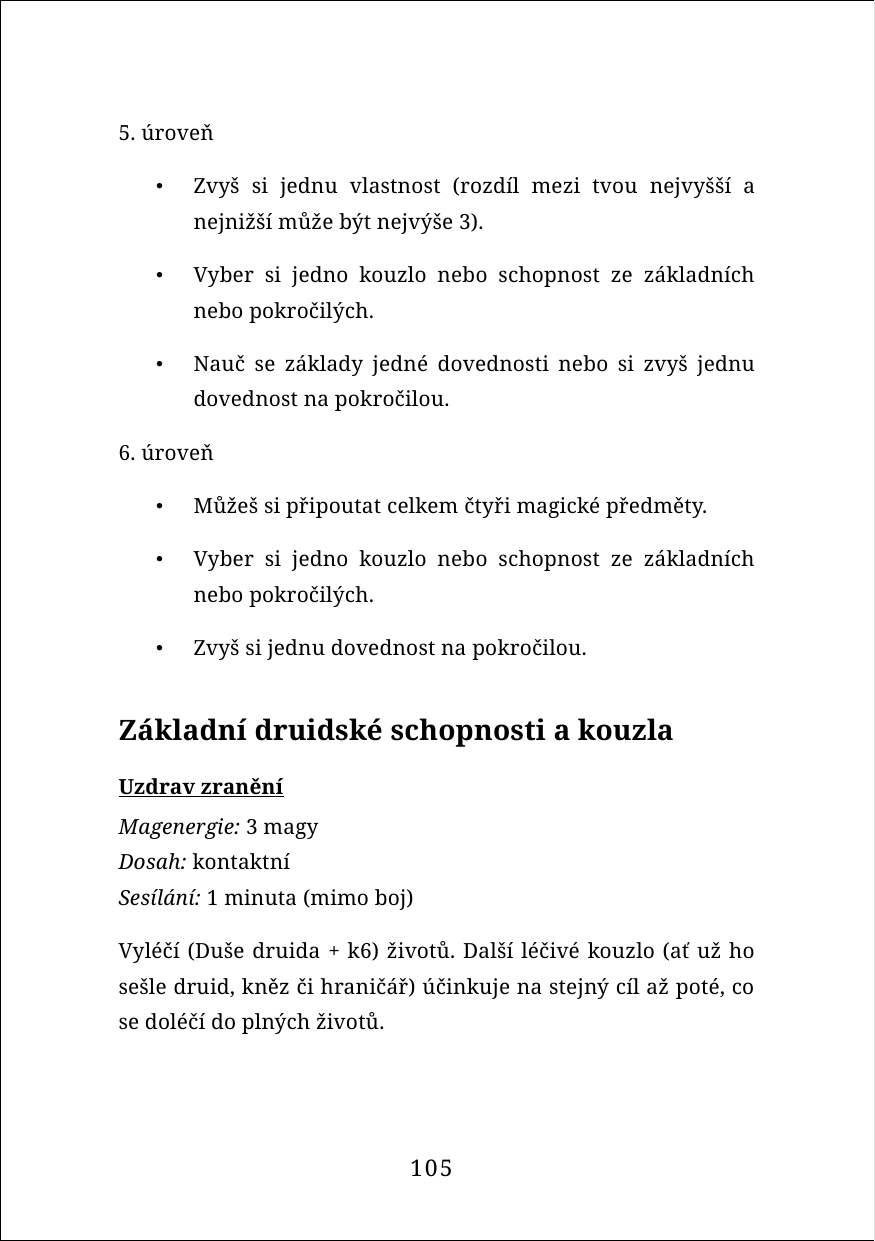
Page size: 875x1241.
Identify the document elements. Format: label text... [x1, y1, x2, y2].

text 6. úroveň [118, 438, 756, 466]
list Můžeš si připoutat celkem čtyři magické předměty. [156, 491, 756, 519]
subtitle Základní druidské schopnosti a kouzla [118, 710, 756, 748]
text 5. úroveň [118, 118, 756, 147]
list Vyber si jedno kouzlo nebo schopnost ze základních nebo pokročilých. [156, 260, 756, 324]
subtitle Uzdrav zranění [118, 772, 756, 800]
text Vyléčí (Duše druida + k6) životů. Další léčivé kouzlo (ať už ho sešle druid, kněz či hraničář) účinkuje na stejný cíl až poté, co se doléčí do plných životů. [118, 936, 756, 1036]
list Vyber si jedno kouzlo nebo schopnost ze základních nebo pokročilých. [156, 544, 756, 608]
list Zvyš si jednu dovednost na pokročilou. [156, 633, 756, 661]
text Magenergie: 3 magy Dosah: kontaktní Sesílání: 1 minuta (mimo boj) [118, 812, 756, 911]
list Nauč se základy jedné dovednosti nebo si zvyš jednu dovednost na pokročilou. [156, 349, 756, 413]
list Zvyš si jednu vlastnost (rozdíl mezi tvou nejvyšší a nejnižší může být nejvýše 3). [156, 171, 756, 235]
